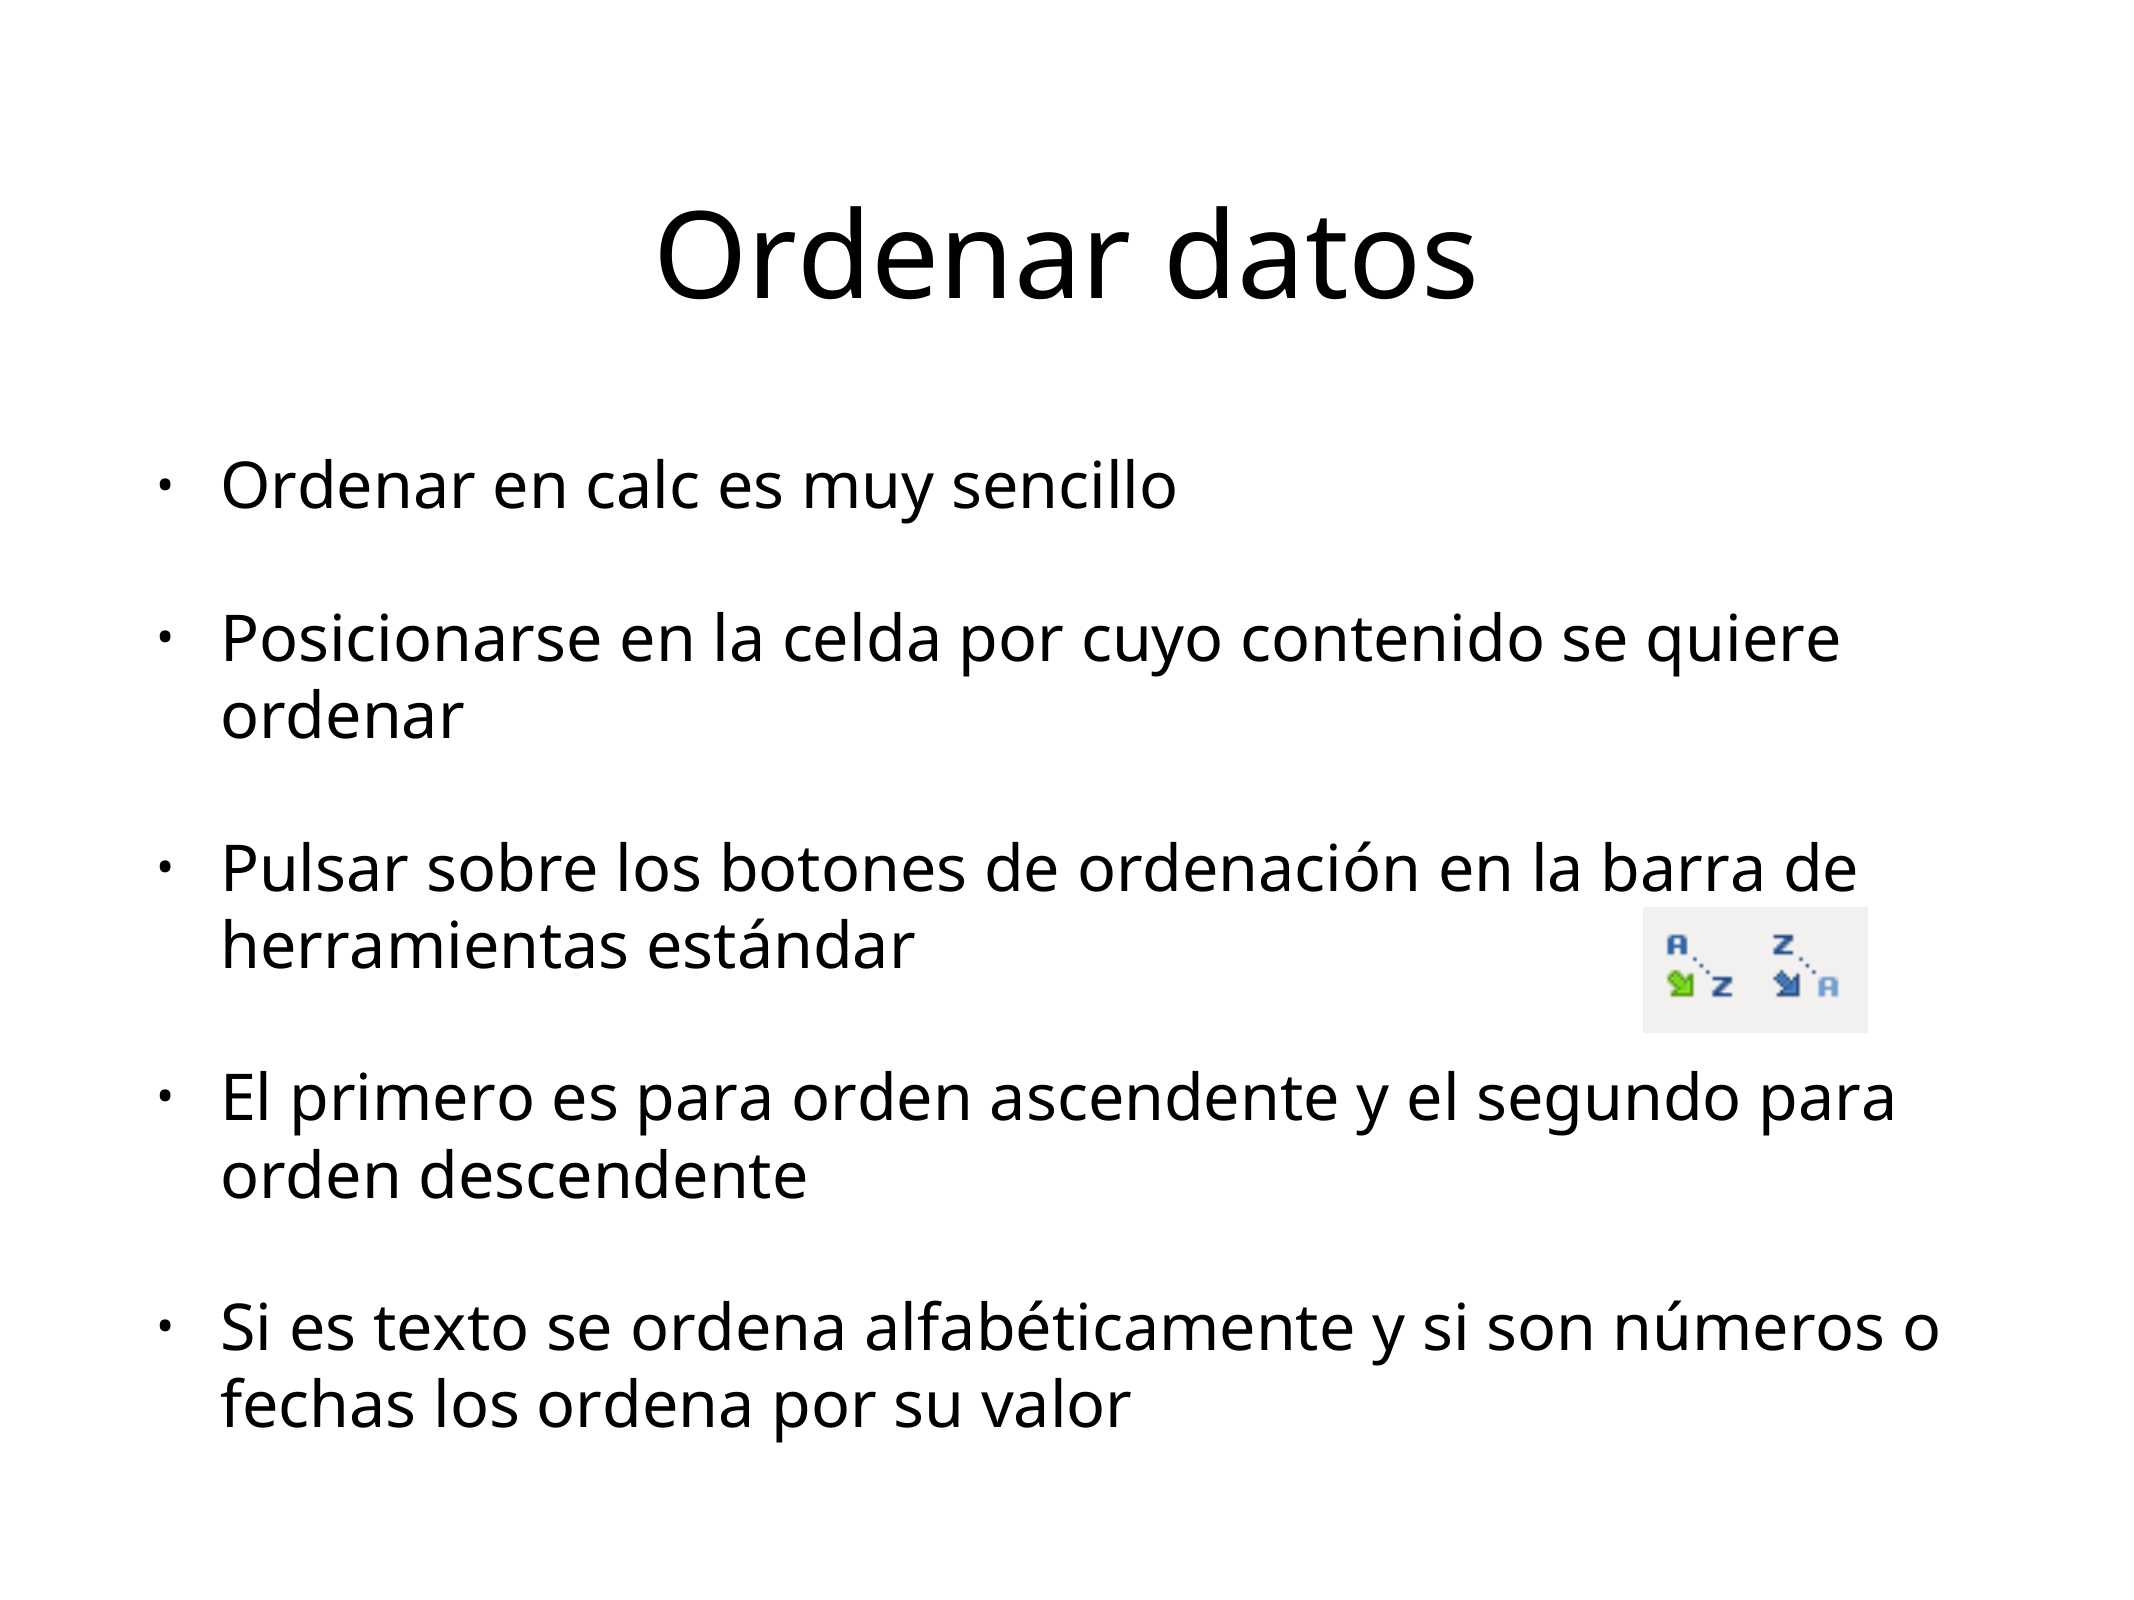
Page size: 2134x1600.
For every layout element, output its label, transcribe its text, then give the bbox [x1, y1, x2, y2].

list Ordenar en calc es muy sencillo Posicionarse en la celda por cuyo contenido se quiere ordenar Pulsar sobre los botones de ordenación en la barra de herramientas estándar El primero es para orden ascendente y el segundo para orden descendente Si es texto se ordena alfabéticamente y si son números o fechas los ordena por su valor [156, 427, 1978, 1459]
title Ordenar datos [156, 72, 1978, 427]
picture [1643, 907, 1868, 1033]
